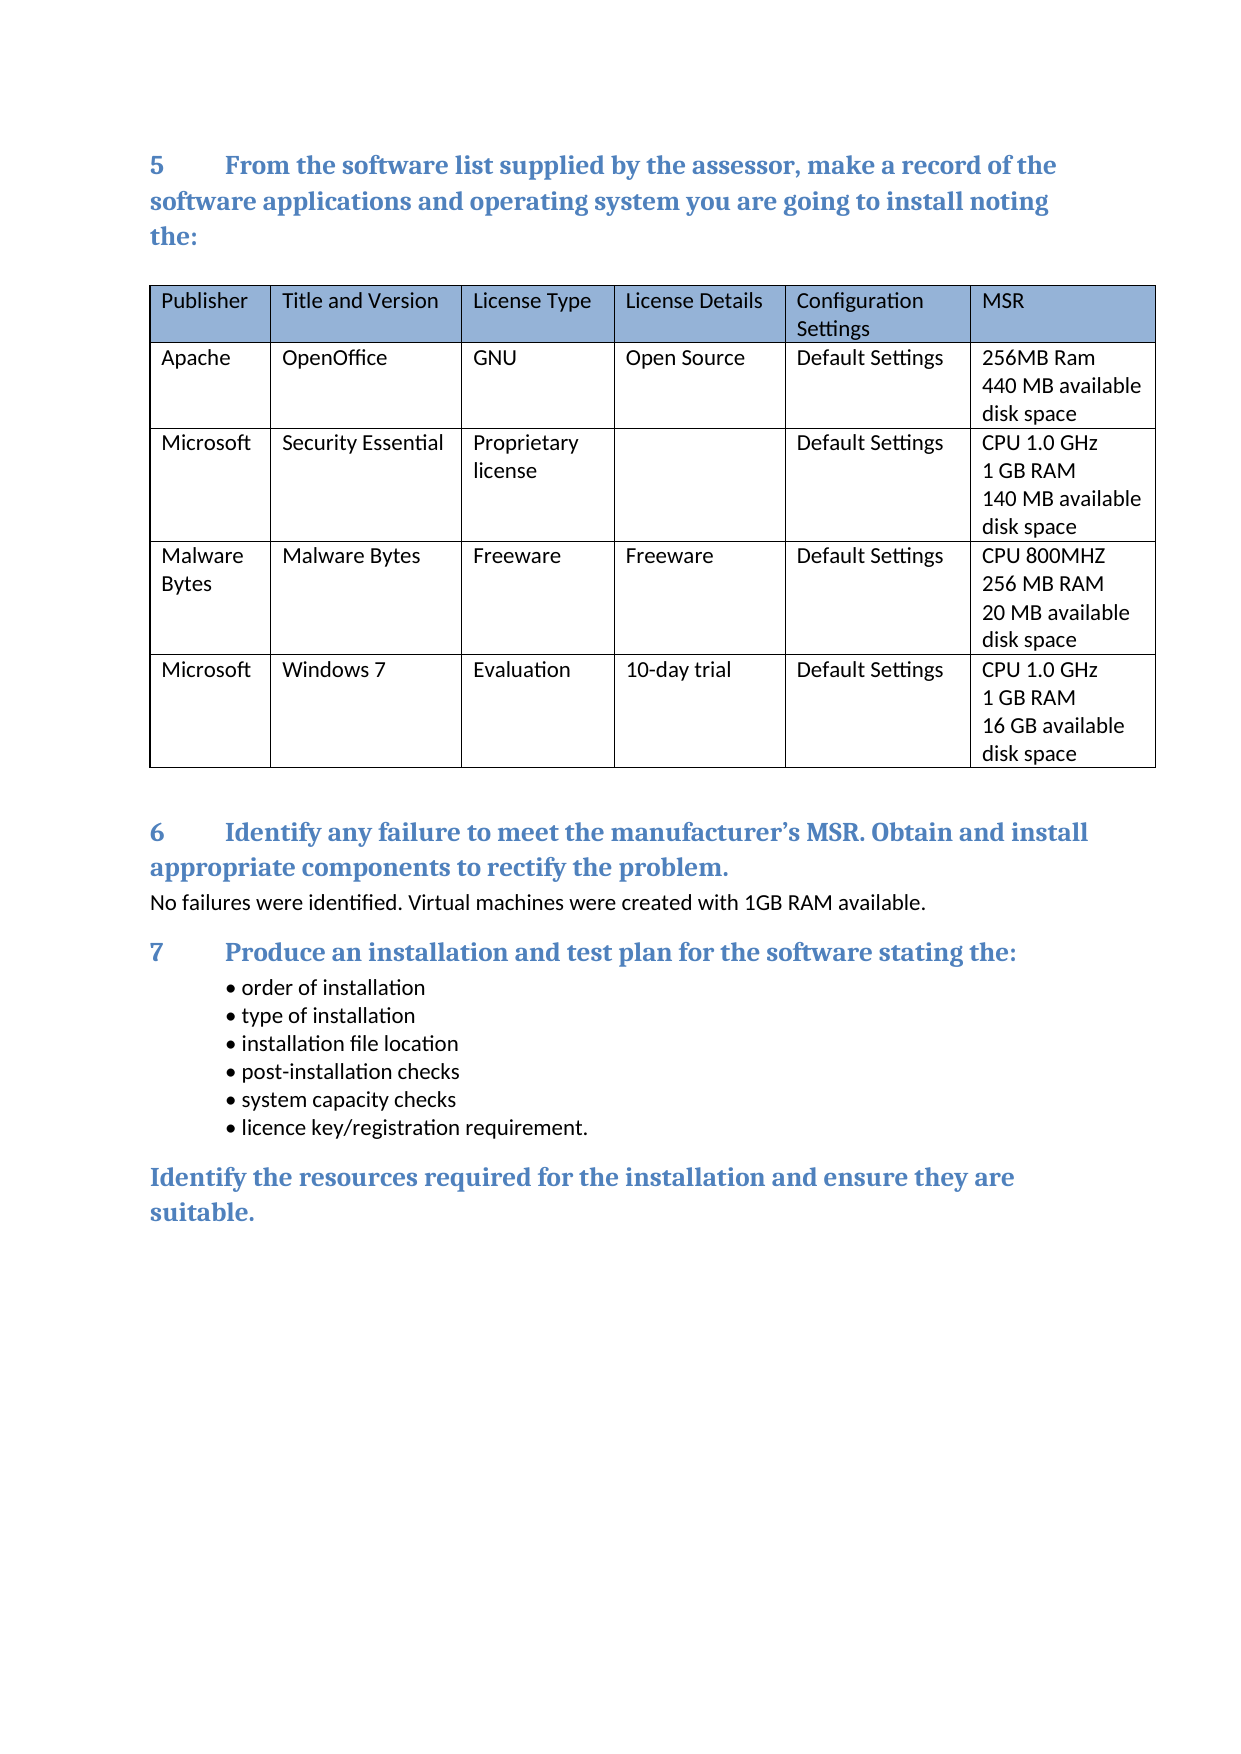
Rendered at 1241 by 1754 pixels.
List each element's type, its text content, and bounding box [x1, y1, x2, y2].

table_cell Default Settings [786, 542, 970, 654]
table_cell Freeware [615, 542, 785, 654]
table_cell Security Essential [271, 429, 461, 541]
table_cell Default Settings [786, 429, 970, 541]
subtitle 6 Identify any failure to meet the manufacturer’s MSR. Obtain and install appropriate components to rectify the problem. [150, 817, 1090, 883]
table_cell Microsoft [151, 655, 270, 767]
table_cell Microsoft [151, 429, 270, 541]
table_cell 256MB Ram 440 MB available disk space [971, 343, 1155, 427]
table_header Title and Version [271, 286, 461, 342]
text • post-installation checks [225, 1057, 1090, 1085]
text • installation file location [225, 1029, 1090, 1057]
table_cell Malware Bytes [151, 542, 270, 654]
table_cell [615, 429, 785, 541]
text • order of installation [225, 973, 1090, 1001]
table_cell CPU 1.0 GHz 1 GB RAM 140 MB available disk space [971, 429, 1155, 541]
table_cell Default Settings [786, 655, 970, 767]
table_header MSR [971, 286, 1155, 342]
table_cell Open Source [615, 343, 785, 427]
table_header License Type [462, 286, 614, 342]
subtitle 5 From the software list supplied by the assessor, make a record of the software applications and operating system you are going to install noting the: [150, 150, 1090, 253]
table_cell Default Settings [786, 343, 970, 427]
table_cell CPU 800MHZ 256 MB RAM 20 MB available disk space [971, 542, 1155, 654]
table_cell Windows 7 [271, 655, 461, 767]
table_cell Freeware [462, 542, 614, 654]
text No failures were identified. Virtual machines were created with 1GB RAM available. [150, 888, 1090, 916]
text • type of installation [225, 1001, 1090, 1029]
table_cell 10-day trial [615, 655, 785, 767]
table_header Publisher [151, 286, 270, 342]
table_header License Details [615, 286, 785, 342]
table_header Configuration Settings [786, 286, 970, 342]
table_cell Apache [151, 343, 270, 427]
table_cell Malware Bytes [271, 542, 461, 654]
text • system capacity checks [225, 1085, 1090, 1113]
table_cell OpenOffice [271, 343, 461, 427]
table_cell GNU [462, 343, 614, 427]
text • licence key/registration requirement. [225, 1113, 1090, 1141]
table_cell CPU 1.0 GHz 1 GB RAM 16 GB available disk space [971, 655, 1155, 767]
table_cell Proprietary license [462, 429, 614, 541]
subtitle 7 Produce an installation and test plan for the software stating the: [150, 937, 1090, 968]
table_cell Evaluation [462, 655, 614, 767]
subtitle Identify the resources required for the installation and ensure they are suitable. [150, 1162, 1090, 1228]
